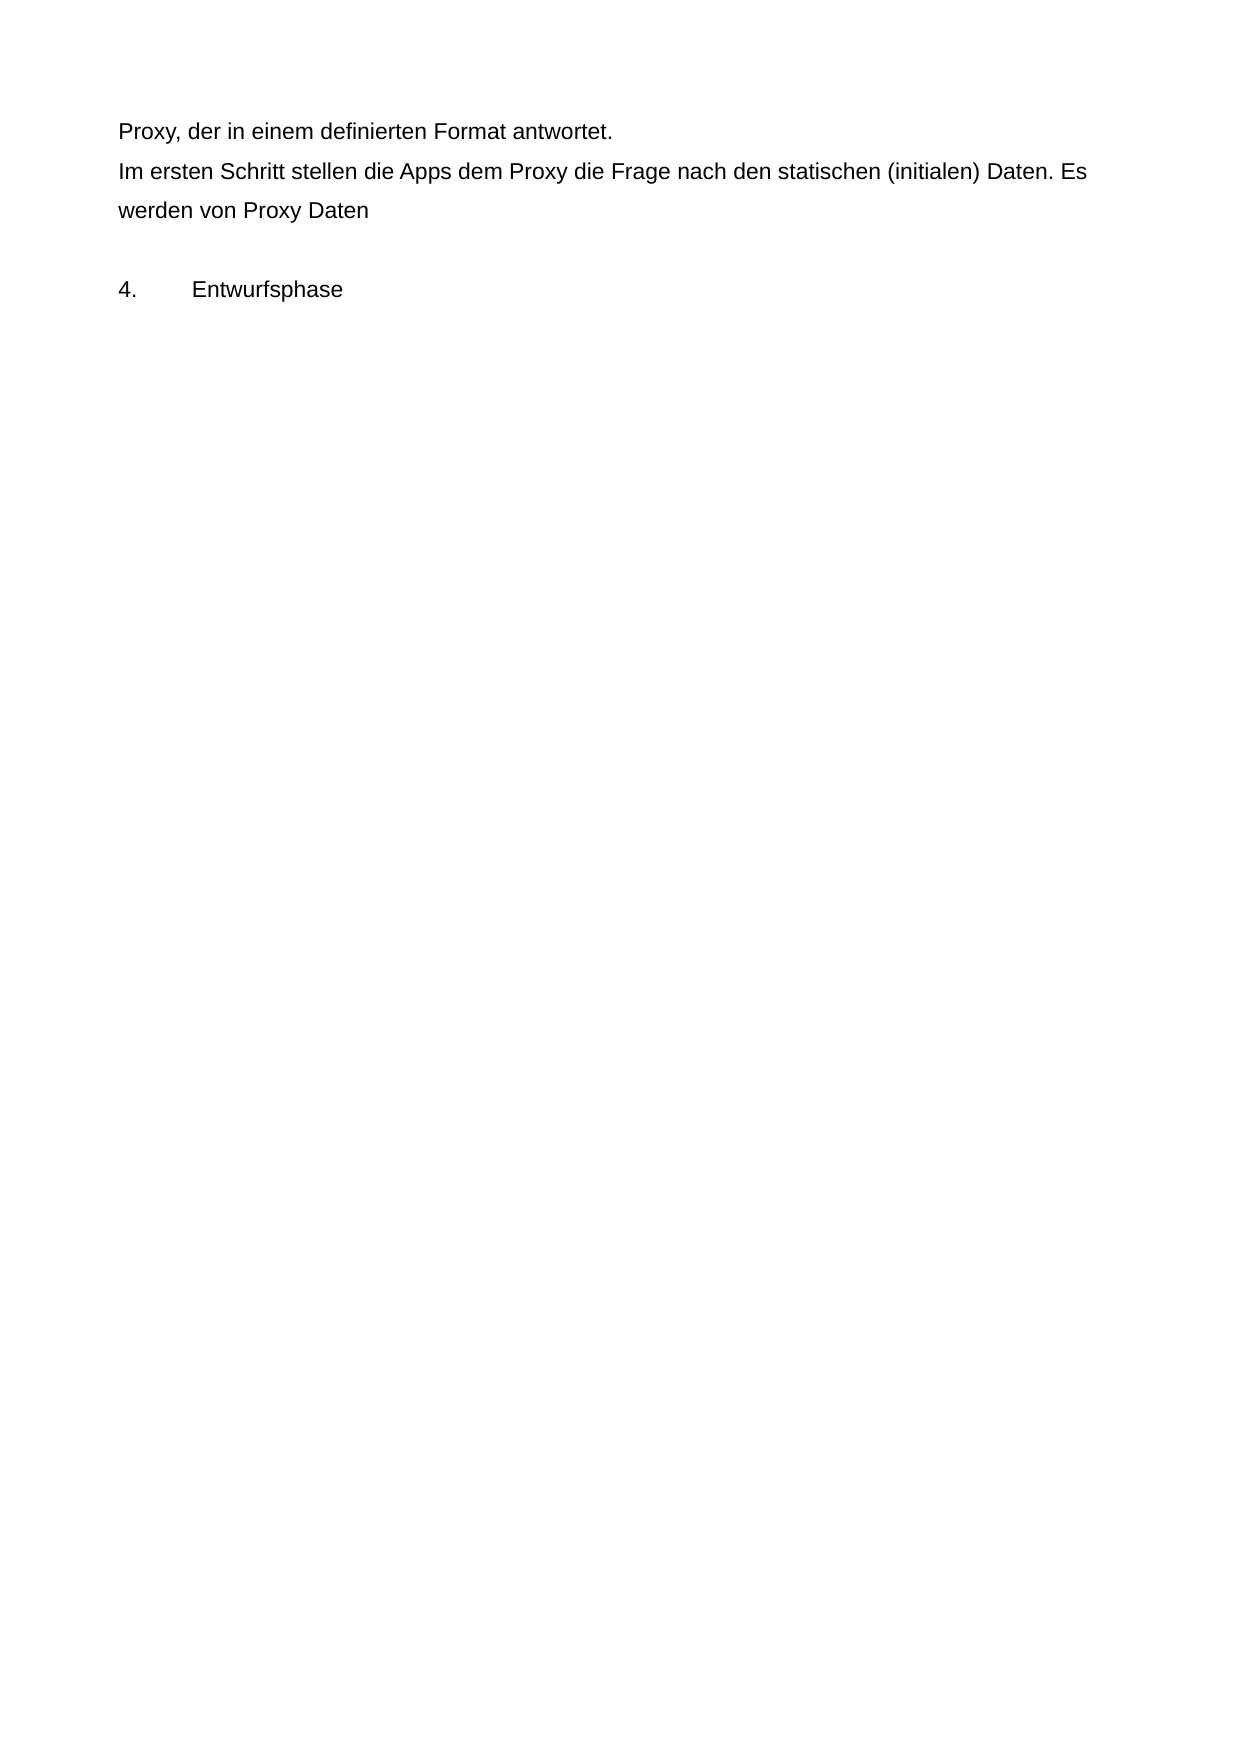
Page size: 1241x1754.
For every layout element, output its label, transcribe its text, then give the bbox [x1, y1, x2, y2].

text 4. Entwurfsphase [118, 276, 1122, 302]
text Im ersten Schritt stellen die Apps dem Proxy die Frage nach den statischen (initialen) Daten. Es werden von Proxy Daten [118, 158, 1122, 223]
text Proxy, der in einem definierten Format antwortet. [118, 118, 1122, 144]
